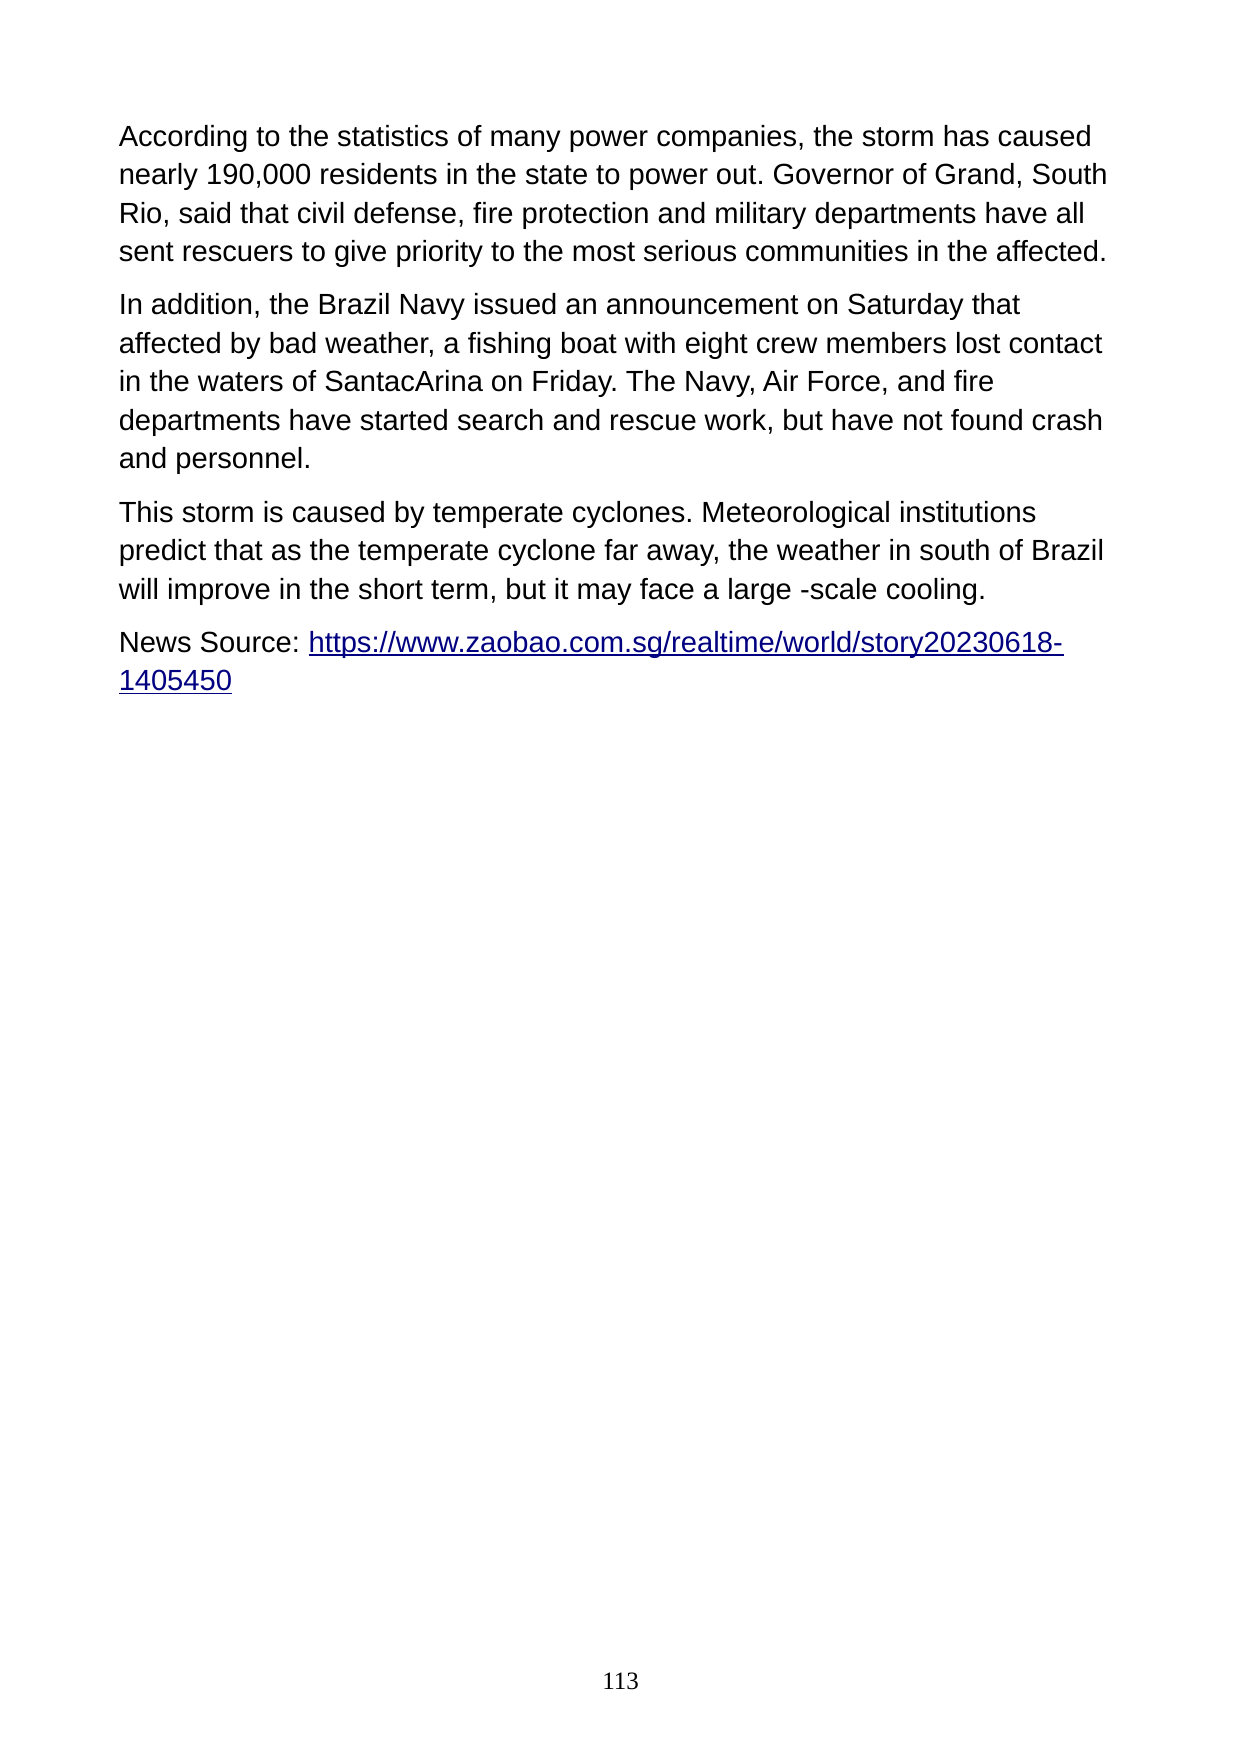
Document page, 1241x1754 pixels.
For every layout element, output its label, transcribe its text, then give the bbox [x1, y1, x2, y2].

text News Source: https://www.zaobao.com.sg/realtime/world/story20230618-1405450 [118, 625, 1122, 697]
text According to the statistics of many power companies, the storm has caused nearly 190,000 residents in the state to power out. Governor of Grand, South Rio, said that civil defense, fire protection and military departments have all sent rescuers to give priority to the most serious communities in the affected. [118, 118, 1122, 268]
text In addition, the Brazil Navy issued an announcement on Saturday that affected by bad weather, a fishing boat with eight crew members lost contact in the waters of SantacArina on Friday. The Navy, Air Force, and fire departments have started search and rescue work, but have not found crash and personnel. [118, 287, 1122, 475]
text This storm is caused by temperate cyclones. Meteorological institutions predict that as the temperate cyclone far away, the weather in south of Brazil will improve in the short term, but it may face a large -scale cooling. [118, 494, 1122, 605]
